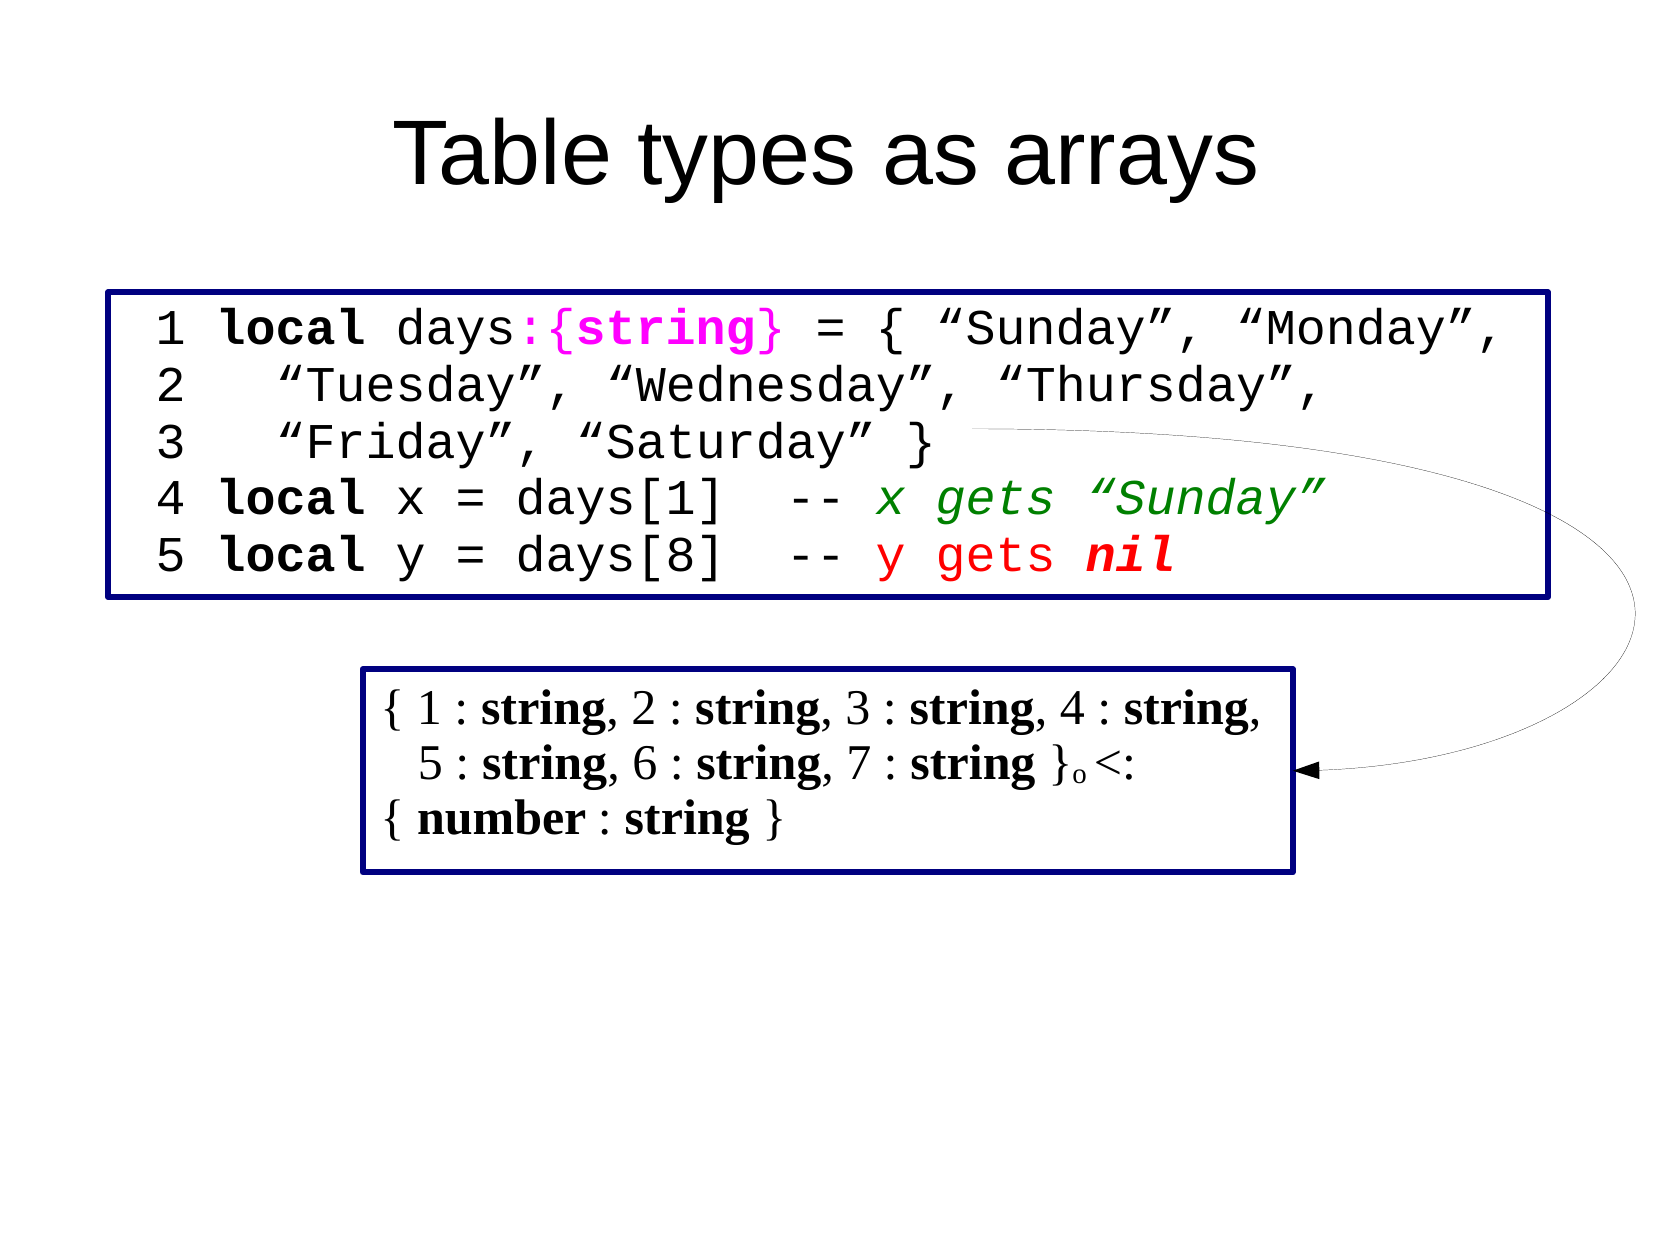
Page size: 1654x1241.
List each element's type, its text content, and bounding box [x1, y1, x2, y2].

text_box 1 local days:{string} = { “Sunday”, “Monday”, 2 “Tuesday”, “Wednesday”, “Thursday”, 3 “Friday”, “Saturday” } 4 local x = days[1] -- x gets “Sunday” 5 local y = days[8] -- y gets nil [107, 292, 1548, 571]
title Table types as arrays [82, 49, 1571, 257]
text_box { 1 : string, 2 : string, 3 : string, 4 : string, 5 : string, 6 : string, 7 : string }o <: { number : string } [362, 669, 1293, 873]
